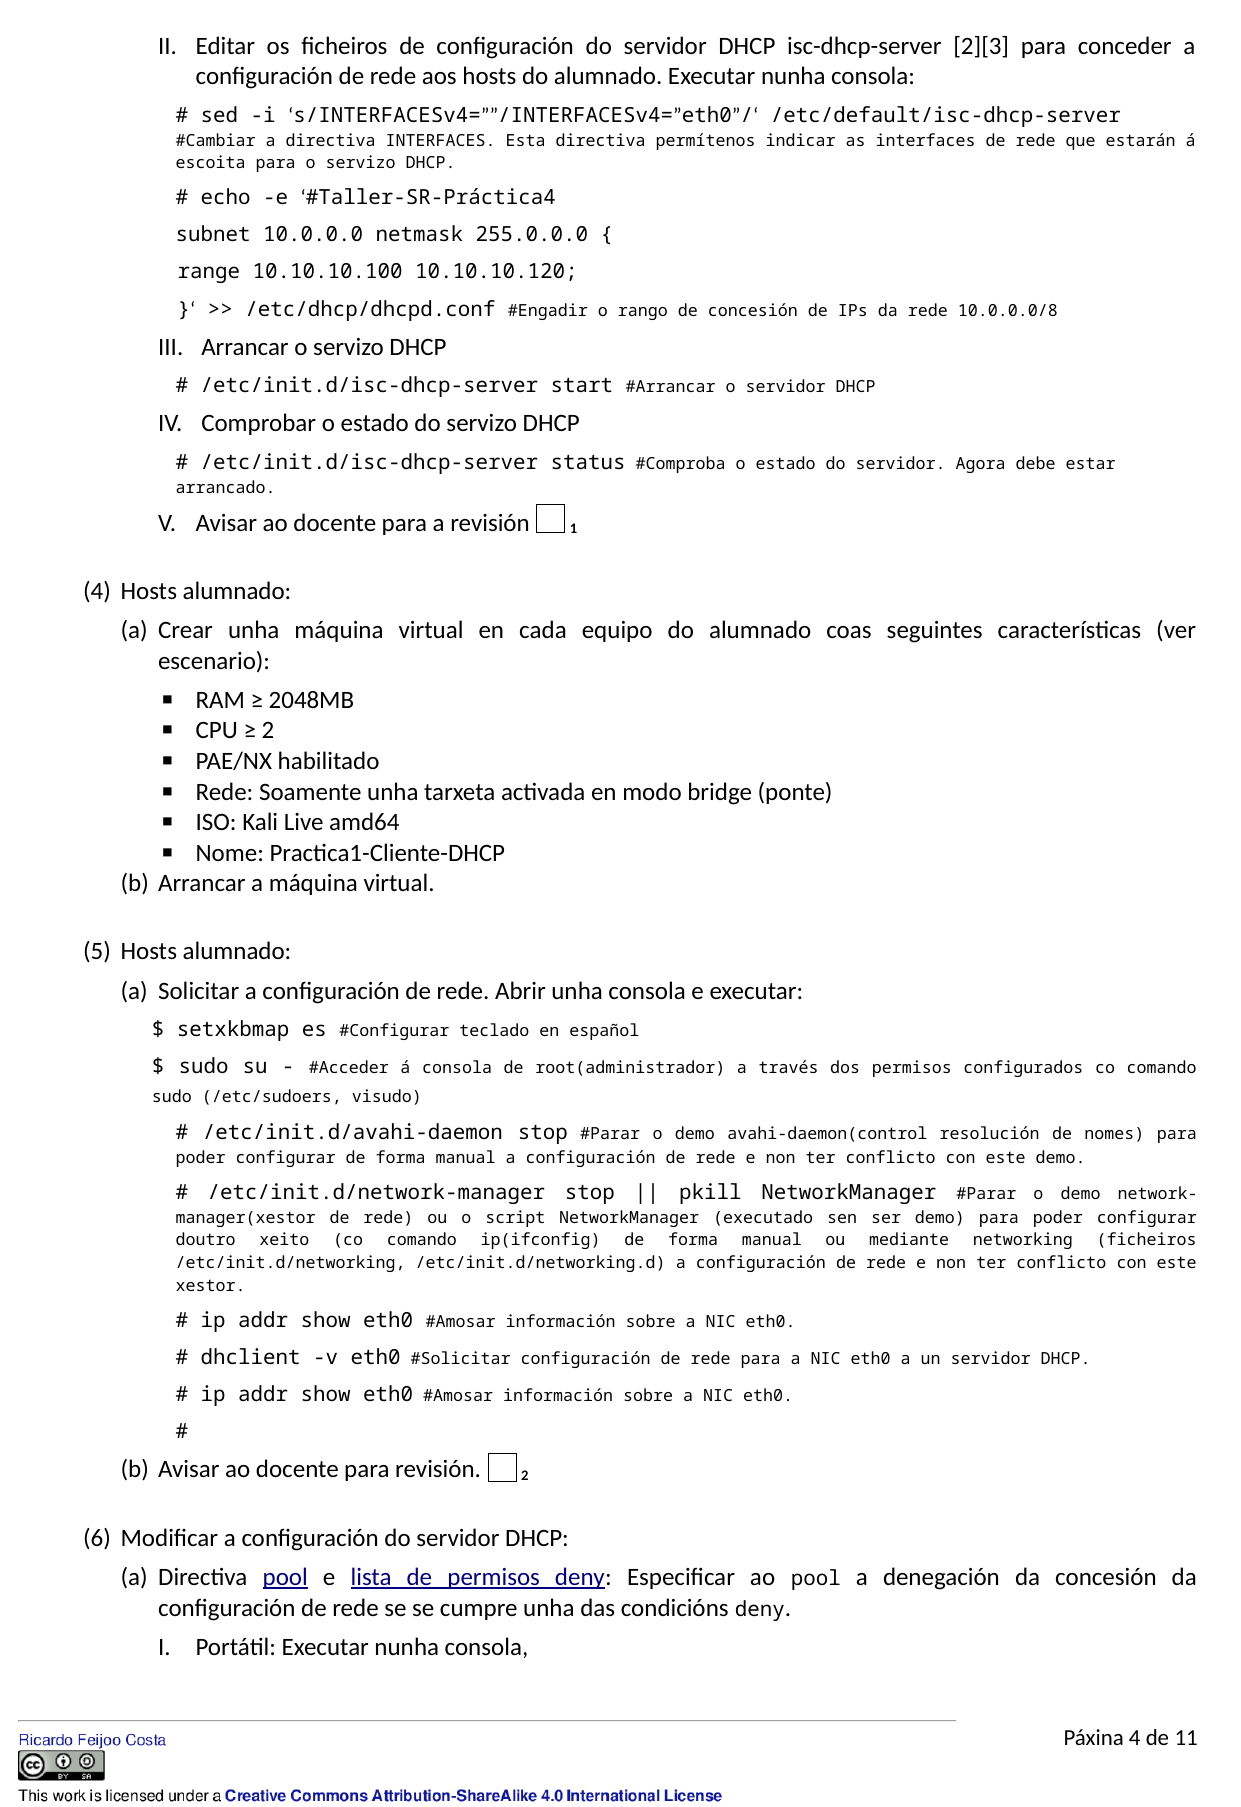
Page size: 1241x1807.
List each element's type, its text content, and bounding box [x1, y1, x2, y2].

list Hosts alumnado: [83, 575, 1197, 606]
list Editar os ficheiros de configuración do servidor DHCP isc-dhcp-server [2][3] para conceder a configuración de rede aos hosts do alumnado. Executar nunha consola: [158, 30, 1197, 91]
list Directiva pool e lista de permisos deny: Especificar ao pool a denegación da concesión da configuración de rede se se cumpre unha das condicións deny. [120, 1561, 1197, 1622]
list subnet 10.0.0.0 netmask 255.0.0.0 { [140, 219, 1197, 248]
list # dhclient -v eth0 #Solicitar configuración de rede para a NIC eth0 a un servidor DHCP. [140, 1342, 1197, 1370]
list }‘ >> /etc/dhcp/dhcpd.conf #Engadir o rango de concesión de IPs da rede 10.0.0.0/8 [140, 294, 1197, 322]
list # [140, 1416, 1197, 1445]
list Solicitar a configuración de rede. Abrir unha consola e executar: [120, 975, 1197, 1005]
list # /etc/init.d/isc-dhcp-server start #Arrancar o servidor DHCP [140, 370, 1197, 399]
list # /etc/init.d/isc-dhcp-server status #Comproba o estado do servidor. Agora debe estar arrancado. [140, 447, 1197, 498]
list Arrancar a máquina virtual. [120, 867, 1197, 898]
list # ip addr show eth0 #Amosar información sobre a NIC eth0. [140, 1305, 1197, 1333]
list Comprobar o estado do servizo DHCP [158, 407, 1197, 438]
list # /etc/init.d/avahi-daemon stop #Parar o demo avahi-daemon(control resolución de nomes) para poder configurar de forma manual a configuración de rede e non ter conflicto con este demo. [140, 1117, 1197, 1168]
picture [8, 1715, 957, 1806]
list Arrancar o servizo DHCP [158, 331, 1197, 362]
list # sed -i ‘s/INTERFACESv4=””/INTERFACESv4=”eth0”/‘ /etc/default/isc-dhcp-server #Cambiar a directiva INTERFACES. Esta directiva permítenos indicar as interfaces de rede que estarán á escoita para o servizo DHCP. [140, 100, 1197, 173]
list Avisar ao docente para a revisión 1 [158, 507, 1197, 537]
list ISO: Kali Live amd64 [158, 806, 1197, 837]
list Hosts alumnado: [83, 936, 1197, 966]
list RAM ≥ 2048MB [158, 684, 1197, 714]
list range 10.10.10.100 10.10.10.120; [140, 257, 1197, 285]
list Rede: Soamente unha tarxeta activada en modo bridge (ponte) [158, 776, 1197, 806]
list $ sudo su - #Acceder á consola de root(administrador) a través dos permisos configurados co comando sudo (/etc/sudoers, visudo) [116, 1051, 1197, 1108]
list PAE/NX habilitado [158, 745, 1197, 776]
list # echo -e ‘#Taller-SR-Práctica4 [140, 182, 1197, 211]
list Avisar ao docente para revisión. 2 [120, 1453, 1197, 1484]
list Modificar a configuración do servidor DHCP: [83, 1522, 1197, 1552]
list # /etc/init.d/network-manager stop || pkill NetworkManager #Parar o demo network-manager(xestor de rede) ou o script NetworkManager (executado sen ser demo) para poder configurar doutro xeito (co comando ip(ifconfig) de forma manual ou mediante networking (ficheiros /etc/init.d/networking, /etc/init.d/networking.d) a configuración de rede e non ter conflicto con este xestor. [140, 1177, 1197, 1296]
list Nome: Practica1-Cliente-DHCP [158, 837, 1197, 867]
list Portátil: Executar nunha consola, [158, 1631, 1197, 1661]
list # ip addr show eth0 #Amosar información sobre a NIC eth0. [140, 1379, 1197, 1408]
list $ setxkbmap es #Configurar teclado en español [116, 1014, 1197, 1042]
list CPU ≥ 2 [158, 714, 1197, 745]
list Crear unha máquina virtual en cada equipo do alumnado coas seguintes características (ver escenario): [120, 614, 1197, 675]
